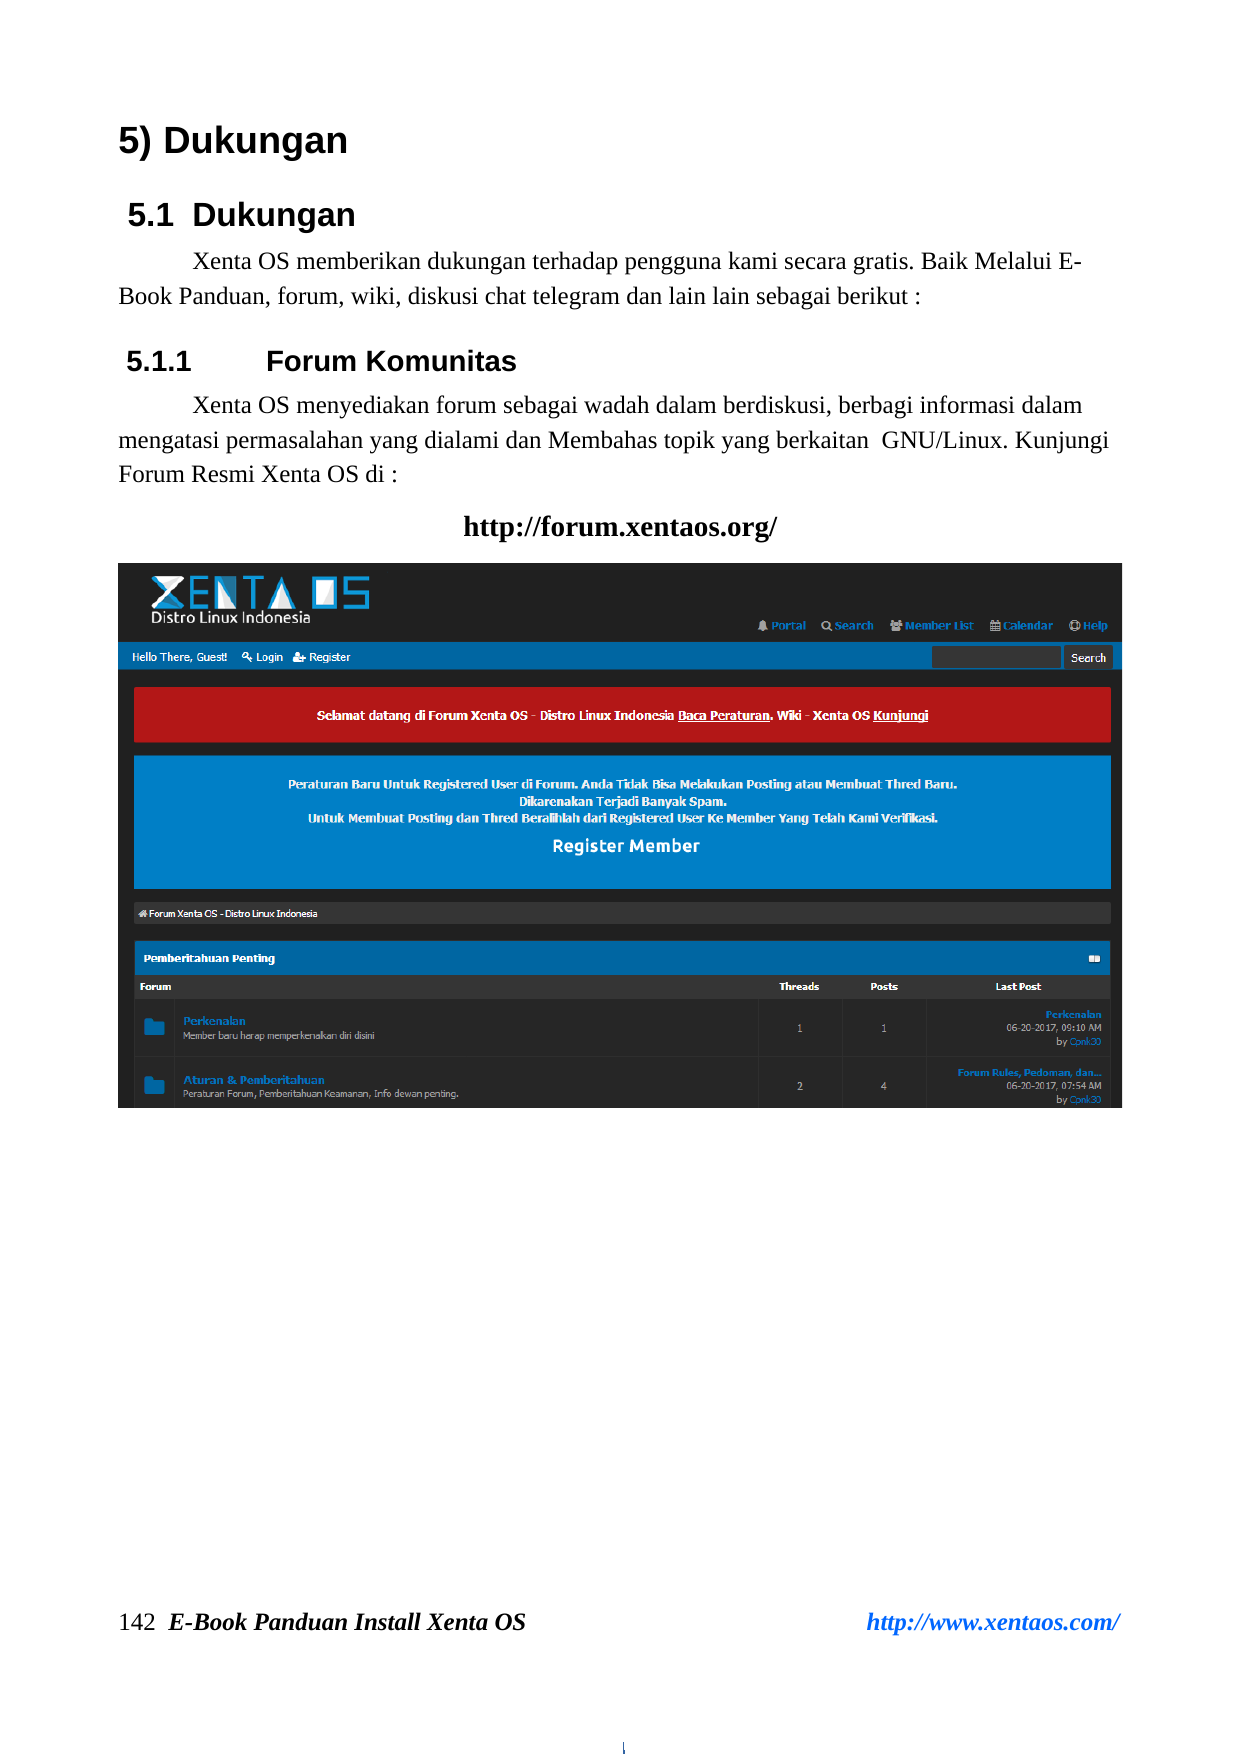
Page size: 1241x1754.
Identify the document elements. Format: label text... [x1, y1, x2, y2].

picture [118, 563, 1123, 1108]
subtitle Dukungan [118, 118, 1122, 162]
text Xenta OS memberikan dukungan terhadap pengguna kami secara gratis. Baik Melalui E-Book Panduan, forum, wiki, diskusi chat telegram dan lain lain sebagai berikut : [118, 246, 1122, 309]
subtitle Forum Komunitas [118, 344, 1122, 378]
subtitle Dukungan [118, 195, 1122, 234]
text Xenta OS menyediakan forum sebagai wadah dalam berdiskusi, berbagi informasi dalam mengatasi permasalahan yang dialami dan Membahas topik yang berkaitan GNU/Linux. Kunjungi Forum Resmi Xenta OS di : [118, 391, 1122, 488]
text http://forum.xentaos.org/ [118, 509, 1122, 542]
